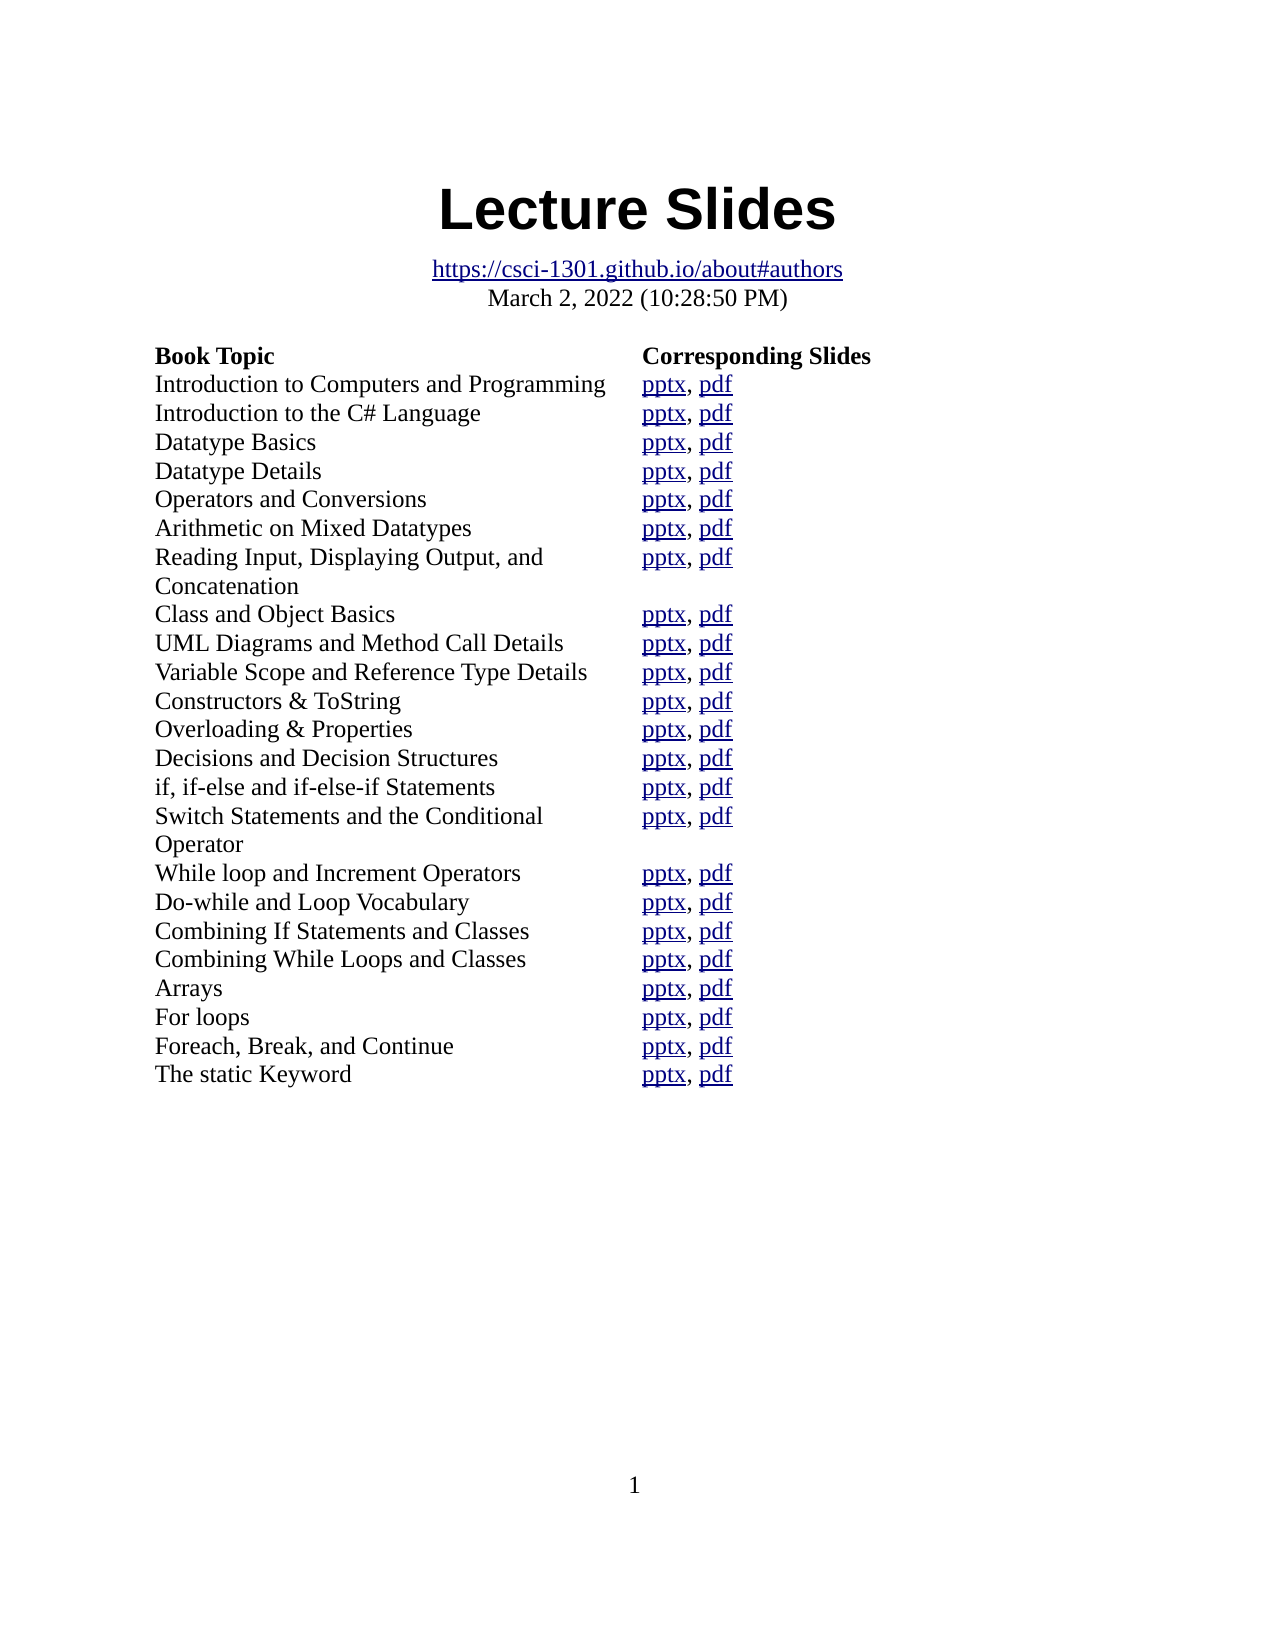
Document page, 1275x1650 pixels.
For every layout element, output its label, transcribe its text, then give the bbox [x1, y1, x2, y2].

table_cell Constructors & ToString [150, 686, 637, 714]
table_cell pptx, pdf [638, 715, 1125, 743]
table_cell Combining If Statements and Classes [150, 916, 637, 944]
table_cell pptx, pdf [638, 945, 1125, 973]
table_cell pptx, pdf [638, 1002, 1125, 1031]
table_cell Datatype Details [150, 456, 637, 484]
table_cell For loops [150, 1002, 637, 1031]
table_cell Introduction to Computers and Programming [150, 370, 637, 398]
table_header Book Topic [150, 341, 637, 369]
table_cell pptx, pdf [638, 772, 1125, 801]
table_cell pptx, pdf [638, 743, 1125, 772]
table_cell Operators and Conversions [150, 485, 637, 513]
table_cell Do-while and Loop Vocabulary [150, 887, 637, 916]
table_cell Class and Object Basics [150, 600, 637, 628]
table_cell pptx, pdf [638, 686, 1125, 714]
table_cell Arithmetic on Mixed Datatypes [150, 513, 637, 542]
table_cell pptx, pdf [638, 887, 1125, 916]
table_cell pptx, pdf [638, 858, 1125, 887]
table_cell pptx, pdf [638, 370, 1125, 398]
table_cell Combining While Loops and Classes [150, 945, 637, 973]
table_cell While loop and Increment Operators [150, 858, 637, 887]
text March 2, 2022 (10:28:50 PM) [150, 283, 1125, 312]
table_cell pptx, pdf [638, 1031, 1125, 1059]
table_cell pptx, pdf [638, 485, 1125, 513]
table_cell Reading Input, Displaying Output, and Concatenation [150, 542, 637, 599]
table_cell pptx, pdf [638, 973, 1125, 1002]
table_cell if, if-else and if-else-if Statements [150, 772, 637, 801]
table_cell pptx, pdf [638, 600, 1125, 628]
table_cell Decisions and Decision Structures [150, 743, 637, 772]
table_cell pptx, pdf [638, 801, 1125, 858]
table_cell Datatype Basics [150, 427, 637, 456]
table_cell pptx, pdf [638, 427, 1125, 456]
table_cell Switch Statements and the Conditional Operator [150, 801, 637, 858]
table_cell Variable Scope and Reference Type Details [150, 657, 637, 686]
text https://csci-1301.github.io/about#authors [150, 254, 1125, 283]
table_cell pptx, pdf [638, 916, 1125, 944]
table_cell Introduction to the C# Language [150, 398, 637, 427]
table_cell Arrays [150, 973, 637, 1002]
table_cell Overloading & Properties [150, 715, 637, 743]
table_cell pptx, pdf [638, 628, 1125, 657]
table_header Corresponding Slides [638, 341, 1125, 369]
title Lecture Slides [150, 175, 1125, 242]
table_cell pptx, pdf [638, 398, 1125, 427]
table_cell The static Keyword [150, 1060, 637, 1088]
table_cell pptx, pdf [638, 542, 1125, 599]
table_cell pptx, pdf [638, 456, 1125, 484]
table_cell pptx, pdf [638, 513, 1125, 542]
table_cell UML Diagrams and Method Call Details [150, 628, 637, 657]
table_cell pptx, pdf [638, 1060, 1125, 1088]
table_cell pptx, pdf [638, 657, 1125, 686]
table_cell Foreach, Break, and Continue [150, 1031, 637, 1059]
